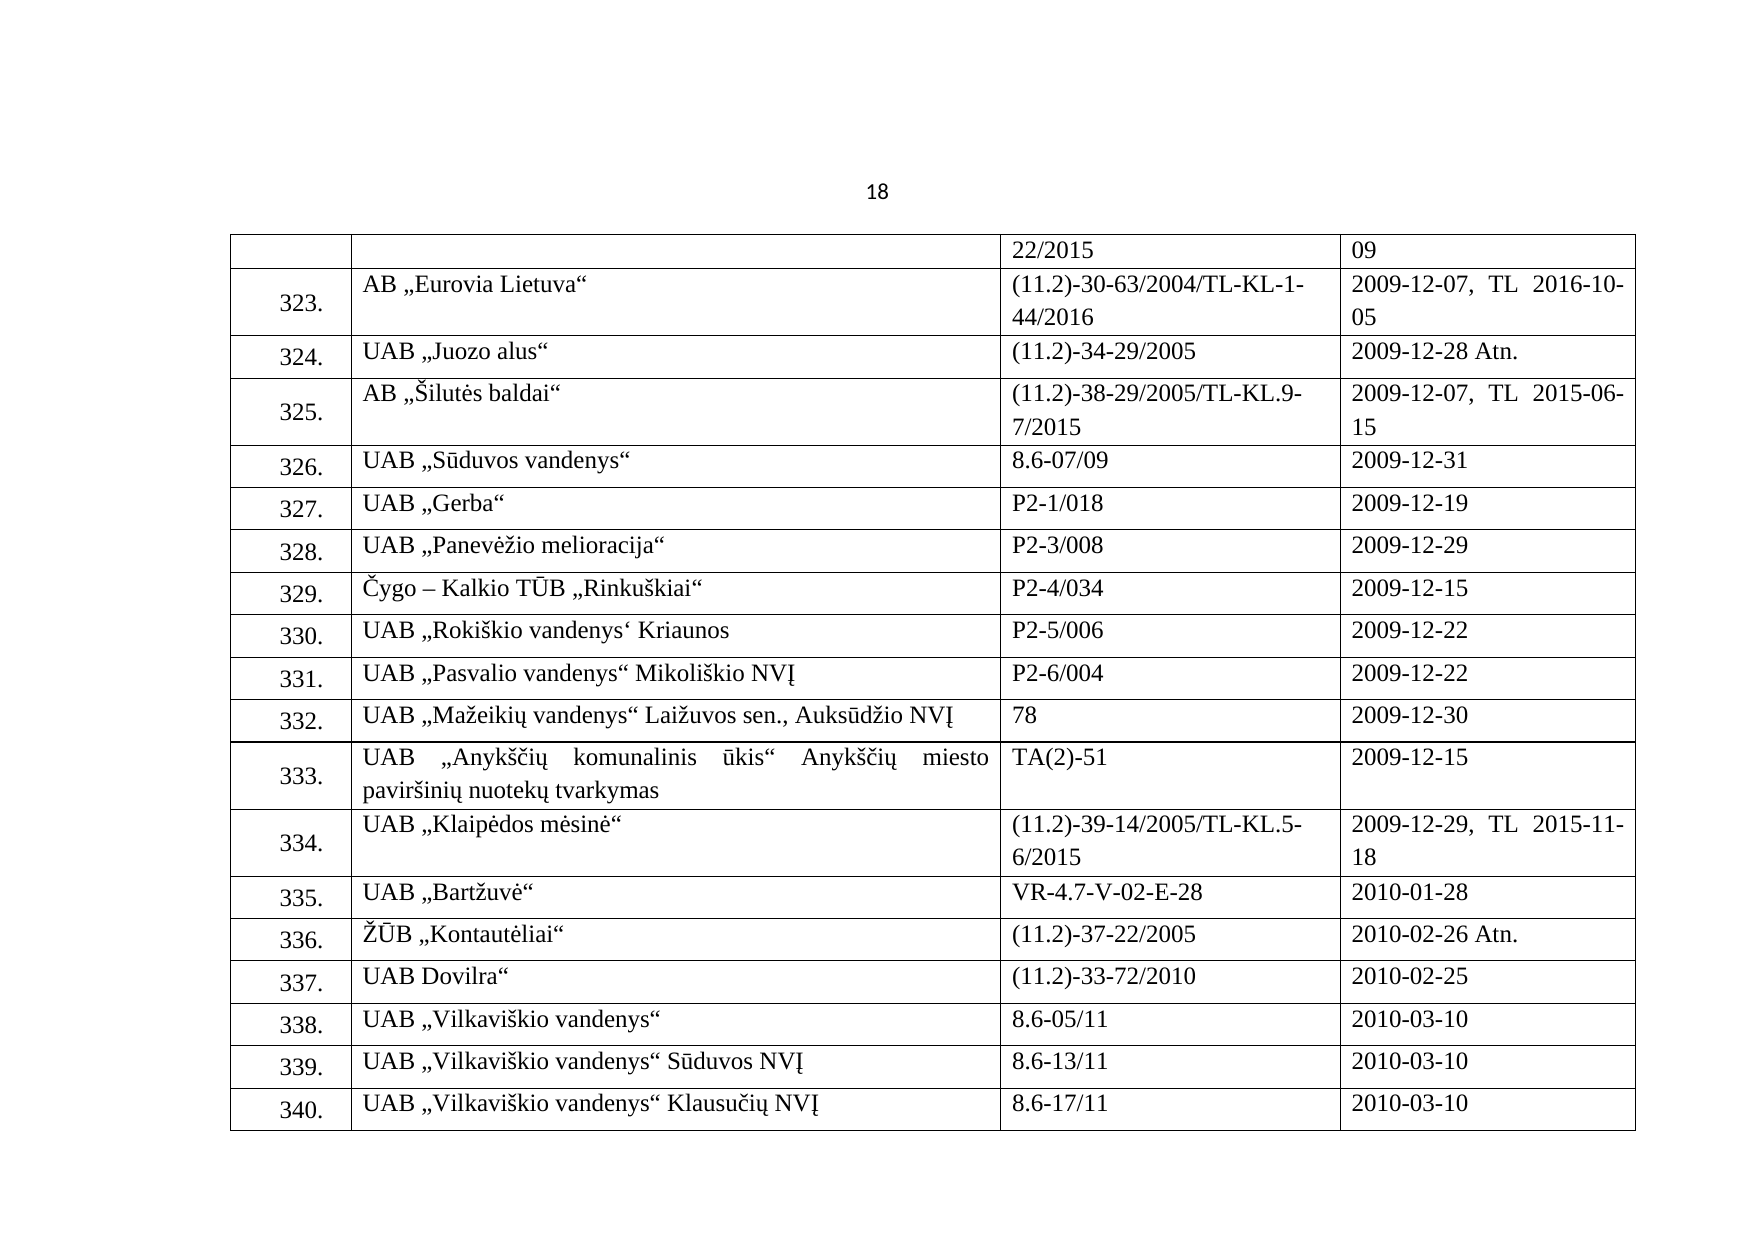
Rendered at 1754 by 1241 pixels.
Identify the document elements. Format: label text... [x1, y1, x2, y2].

table_cell 2009-12-15 [1341, 743, 1635, 808]
table_cell 8.6-05/11 [1001, 1004, 1340, 1045]
table_cell 327. [231, 488, 351, 529]
table_cell 2009-12-07, TL 2015-06-15 [1341, 379, 1635, 444]
table_cell 2010-03-10 [1341, 1089, 1635, 1130]
table_cell (11.2)-39-14/2005/TL-KL.5-6/2015 [1001, 810, 1340, 876]
table_cell 2009-12-29 [1341, 530, 1635, 572]
table_cell 2010-02-25 [1341, 961, 1635, 1003]
table_cell 335. [231, 877, 351, 918]
table_cell (11.2)-38-29/2005/TL-KL.9-7/2015 [1001, 379, 1340, 444]
table_cell (11.2)-33-72/2010 [1001, 961, 1340, 1003]
table_cell [231, 235, 351, 268]
table_cell UAB „Vilkaviškio vandenys“ Klausučių NVĮ [352, 1089, 1000, 1130]
table_cell 2010-01-28 [1341, 877, 1635, 918]
table_cell 328. [231, 530, 351, 572]
table_cell (11.2)-30-63/2004/TL-KL-1-44/2016 [1001, 269, 1340, 335]
table_cell 334. [231, 810, 351, 876]
table_cell (11.2)-37-22/2005 [1001, 919, 1340, 960]
table_cell UAB „Gerba“ [352, 488, 1000, 529]
table_cell 22/2015 [1001, 235, 1340, 268]
table_cell UAB „Vilkaviškio vandenys“ [352, 1004, 1000, 1045]
table_cell 340. [231, 1089, 351, 1130]
table_cell UAB „Sūduvos vandenys“ [352, 446, 1000, 487]
table_cell P2-6/004 [1001, 658, 1340, 699]
table_cell 2009-12-19 [1341, 488, 1635, 529]
table_cell 2009-12-30 [1341, 700, 1635, 741]
table_cell ŽŪB „Kontautėliai“ [352, 919, 1000, 960]
table_cell 2009-12-22 [1341, 615, 1635, 657]
table_cell VR-4.7-V-02-E-28 [1001, 877, 1340, 918]
table_cell 2009-12-29, TL 2015-11-18 [1341, 810, 1635, 876]
table_cell 8.6-13/11 [1001, 1046, 1340, 1087]
table_cell 8.6-17/11 [1001, 1089, 1340, 1130]
table_cell AB „Eurovia Lietuva“ [352, 269, 1000, 335]
table_cell 326. [231, 446, 351, 487]
table_cell (11.2)-34-29/2005 [1001, 336, 1340, 377]
table_cell 2009-12-28 Atn. [1341, 336, 1635, 377]
table_cell UAB „Bartžuvė“ [352, 877, 1000, 918]
table_cell 2010-03-10 [1341, 1004, 1635, 1045]
table_cell 331. [231, 658, 351, 699]
table_cell UAB „Juozo alus“ [352, 336, 1000, 377]
table_cell 337. [231, 961, 351, 1003]
table_cell 336. [231, 919, 351, 960]
table_cell Čygo – Kalkio TŪB „Rinkuškiai“ [352, 573, 1000, 614]
table_cell [352, 235, 1000, 268]
table_cell 2009-12-07, TL 2016-10-05 [1341, 269, 1635, 335]
table_cell 333. [231, 743, 351, 808]
table_cell 324. [231, 336, 351, 377]
table_cell AB „Šilutės baldai“ [352, 379, 1000, 444]
table_cell UAB „Vilkaviškio vandenys“ Sūduvos NVĮ [352, 1046, 1000, 1087]
table_cell 8.6-07/09 [1001, 446, 1340, 487]
table_cell P2-5/006 [1001, 615, 1340, 657]
table_cell 2010-02-26 Atn. [1341, 919, 1635, 960]
table_cell P2-1/018 [1001, 488, 1340, 529]
table_cell TA(2)-51 [1001, 743, 1340, 808]
table_cell 329. [231, 573, 351, 614]
table_cell 78 [1001, 700, 1340, 741]
table_cell 2009-12-31 [1341, 446, 1635, 487]
table_cell P2-4/034 [1001, 573, 1340, 614]
table_cell 09 [1341, 235, 1635, 268]
table_cell 2009-12-22 [1341, 658, 1635, 699]
table_cell UAB „Pasvalio vandenys“ Mikoliškio NVĮ [352, 658, 1000, 699]
table_cell 330. [231, 615, 351, 657]
table_cell 338. [231, 1004, 351, 1045]
table_cell UAB Dovilra“ [352, 961, 1000, 1003]
table_cell UAB „Mažeikių vandenys“ Laižuvos sen., Auksūdžio NVĮ [352, 700, 1000, 741]
table_cell UAB „Klaipėdos mėsinė“ [352, 810, 1000, 876]
table_cell P2-3/008 [1001, 530, 1340, 572]
table_cell 323. [231, 269, 351, 335]
table_cell UAB „Panevėžio melioracija“ [352, 530, 1000, 572]
table_cell 339. [231, 1046, 351, 1087]
table_cell 325. [231, 379, 351, 444]
table_cell UAB „Rokiškio vandenys‘ Kriaunos [352, 615, 1000, 657]
table_cell 332. [231, 700, 351, 741]
table_cell UAB „Anykščių komunalinis ūkis“ Anykščių miesto paviršinių nuotekų tvarkymas [352, 743, 1000, 808]
table_cell 2010-03-10 [1341, 1046, 1635, 1087]
table_cell 2009-12-15 [1341, 573, 1635, 614]
